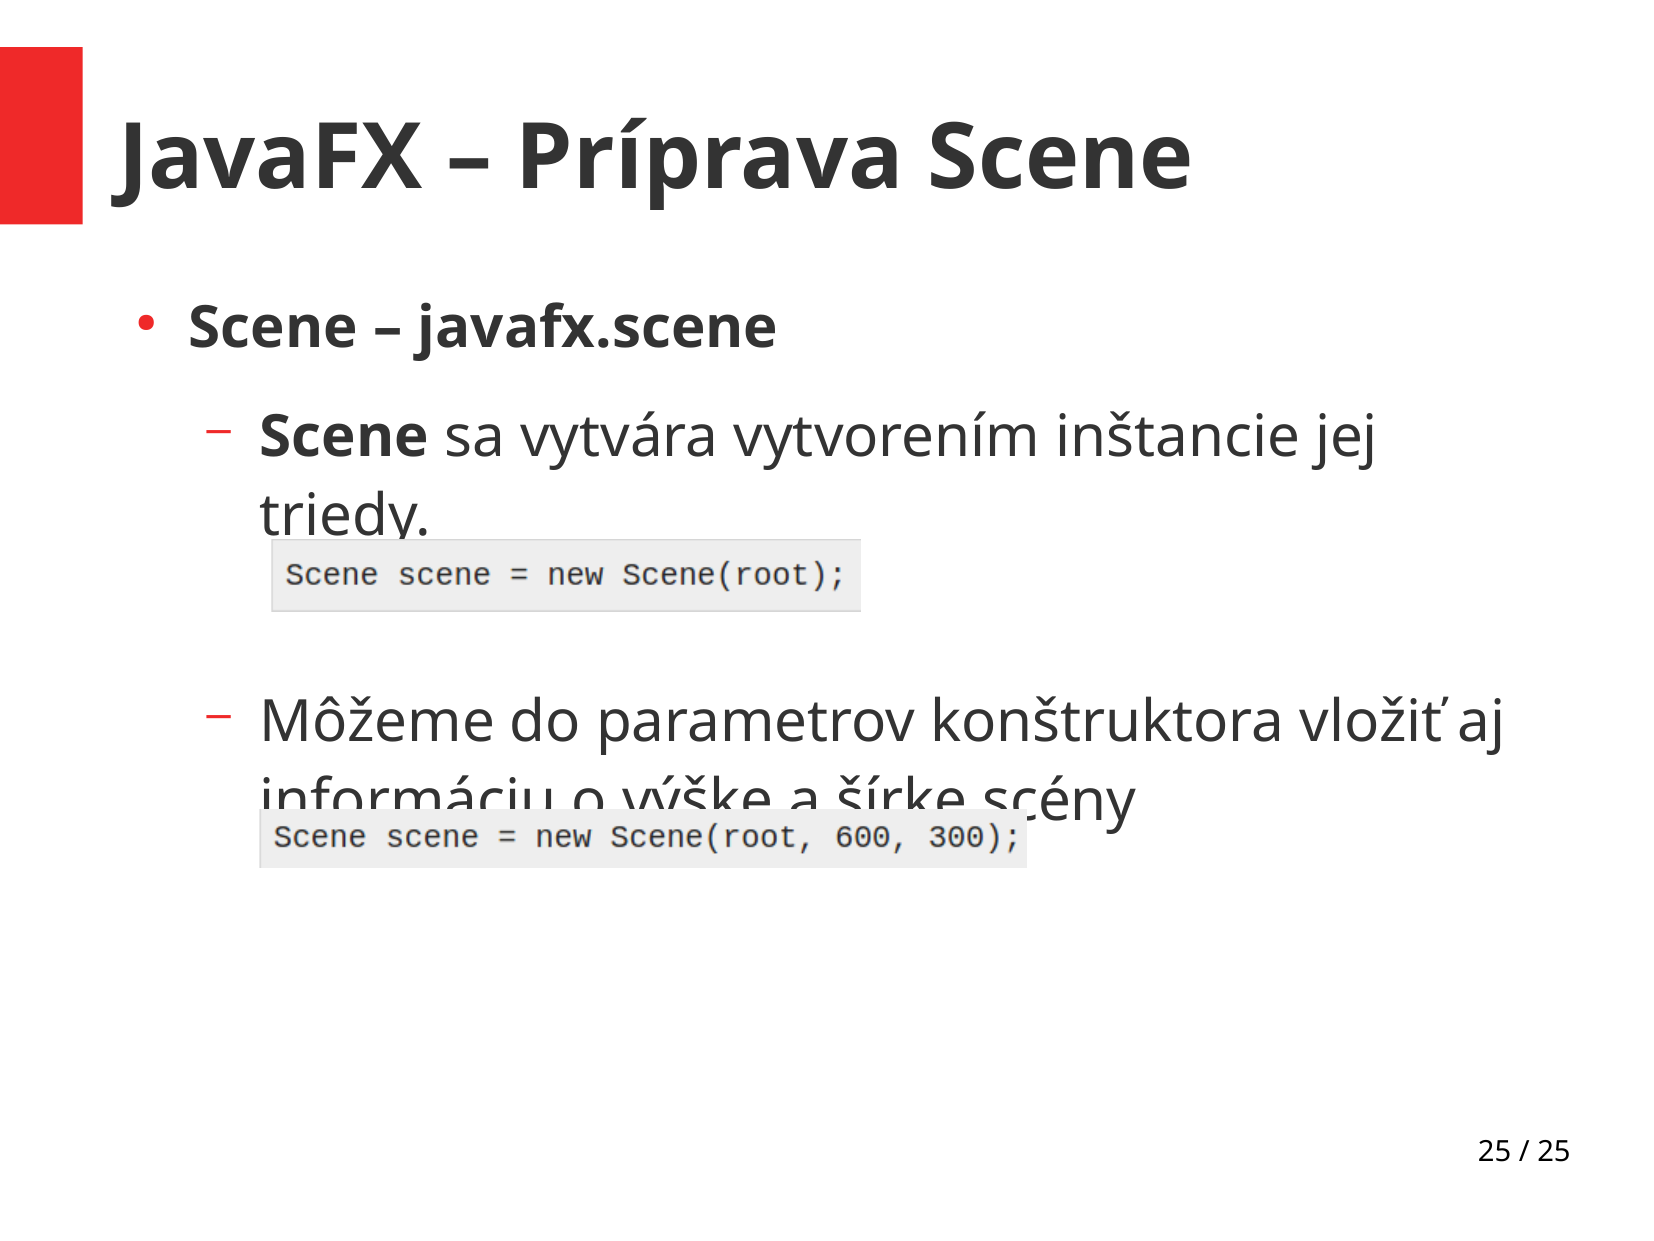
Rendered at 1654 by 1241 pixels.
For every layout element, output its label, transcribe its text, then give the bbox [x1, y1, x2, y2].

list Scene – javafx.scene Scene sa vytvára vytvorením inštancie jej triedy. Môžeme do parametrov konštruktora vložiť aj informáciu o výške a šírke scény [118, 285, 1536, 1005]
picture [255, 809, 1027, 868]
title JavaFX – Príprava Scene [118, 49, 1571, 257]
picture [270, 539, 861, 612]
